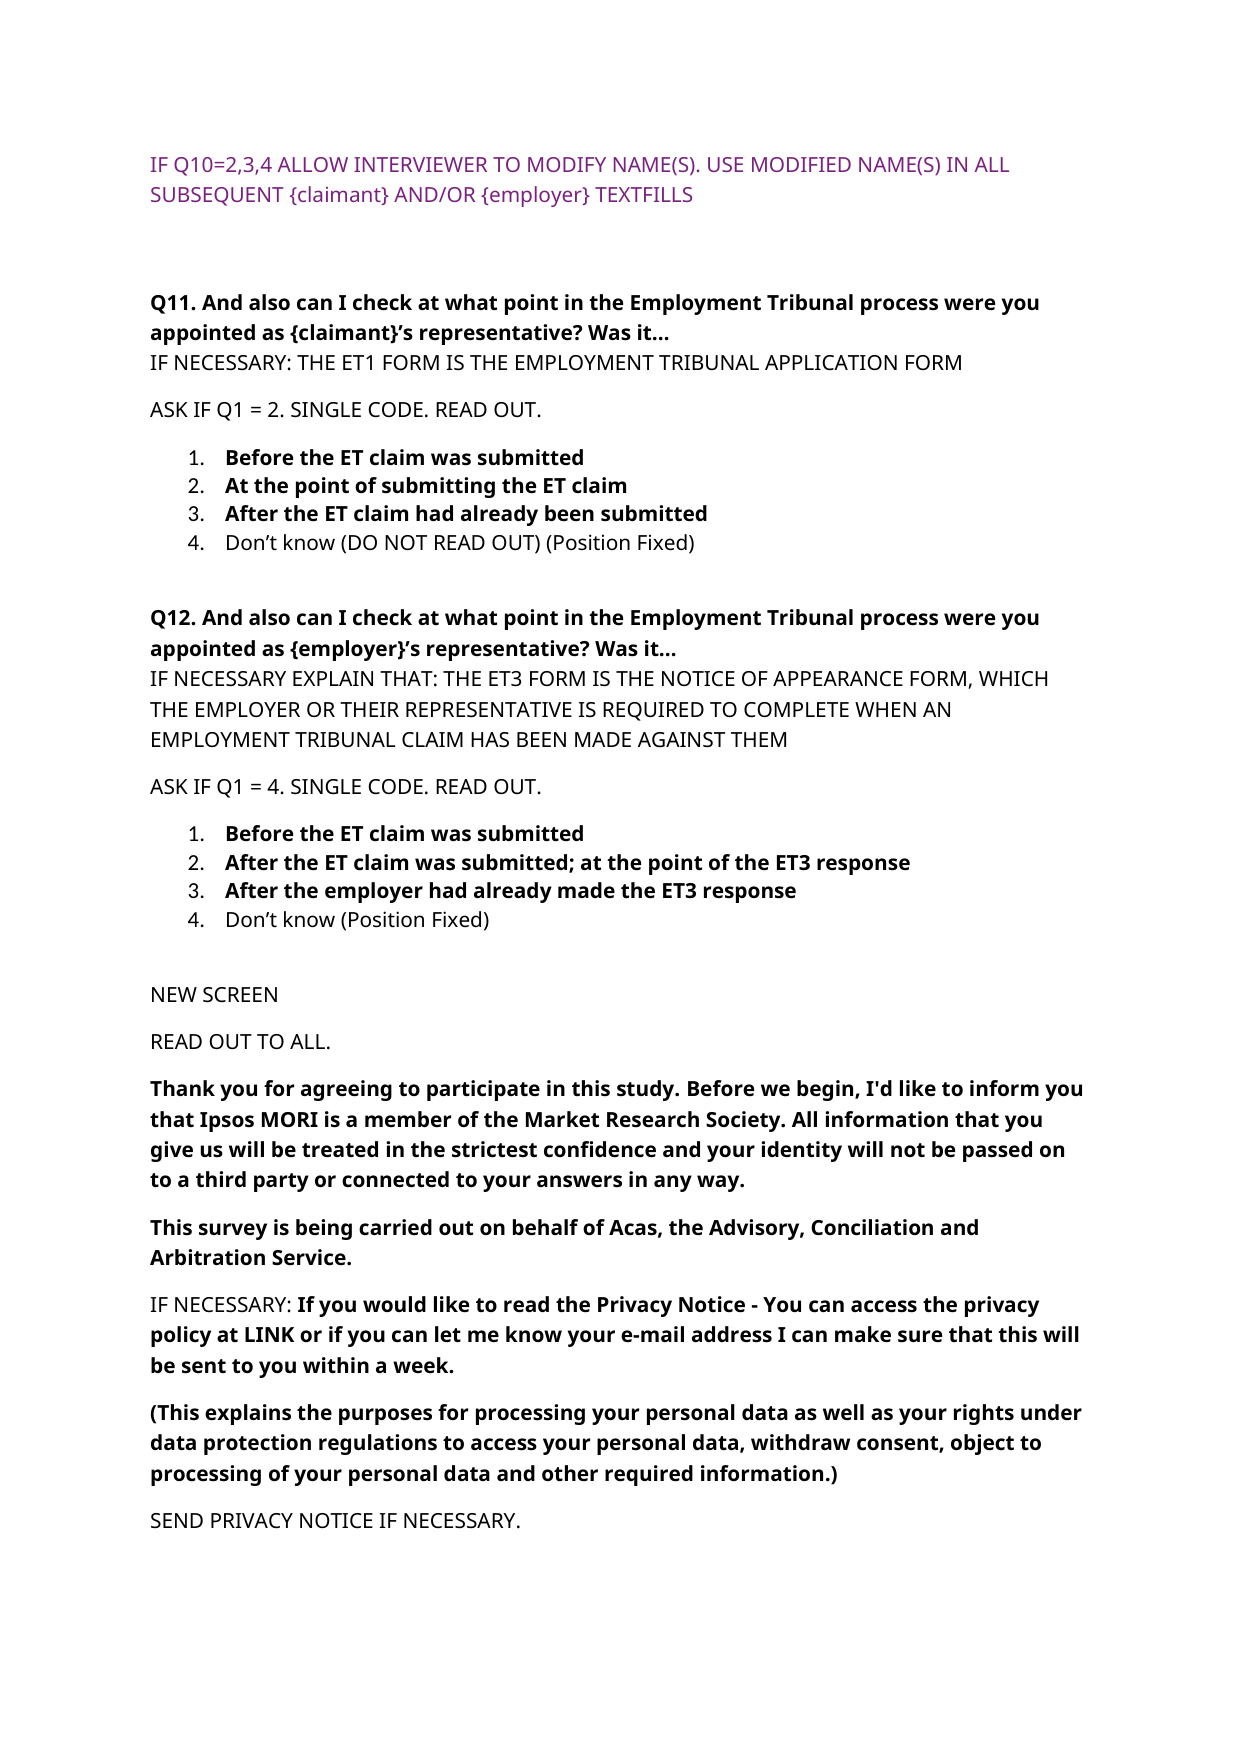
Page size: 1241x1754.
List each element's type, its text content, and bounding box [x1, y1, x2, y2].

list After the ET claim was submitted; at the point of the ET3 response [187, 848, 1090, 876]
list After the employer had already made the ET3 response [187, 876, 1090, 905]
text SEND PRIVACY NOTICE IF NECESSARY. [150, 1506, 1090, 1534]
text ASK IF Q1 = 4. SINGLE CODE. READ OUT. [150, 772, 1090, 801]
list Before the ET claim was submitted [187, 443, 1090, 471]
list Don’t know (Position Fixed) [187, 905, 1090, 933]
list Don’t know (DO NOT READ OUT) (Position Fixed) [187, 528, 1090, 556]
list Before the ET claim was submitted [187, 819, 1090, 848]
text IF NECESSARY: If you would like to read the Privacy Notice - You can access the privacy policy at LINK or if you can let me know your e-mail address I can make sure that this will be sent to you within a week. [150, 1290, 1090, 1379]
text Q11. And also can I check at what point in the Employment Tribunal process were you appointed as {claimant}’s representative? Was it… IF NECESSARY: THE ET1 FORM IS THE EMPLOYMENT TRIBUNAL APPLICATION FORM [150, 288, 1090, 377]
list After the ET claim had already been submitted [187, 499, 1090, 528]
text Q12. And also can I check at what point in the Employment Tribunal process were you appointed as {employer}’s representative? Was it… IF NECESSARY EXPLAIN THAT: THE ET3 FORM IS THE NOTICE OF APPEARANCE FORM, WHICH THE EMPLOYER OR THEIR REPRESENTATIVE IS REQUIRED TO COMPLETE WHEN AN EMPLOYMENT TRIBUNAL CLAIM HAS BEEN MADE AGAINST THEM [150, 603, 1090, 754]
text IF Q10=2,3,4 ALLOW INTERVIEWER TO MODIFY NAME(S). USE MODIFIED NAME(S) IN ALL SUBSEQUENT {claimant} AND/OR {employer} TEXTFILLS [150, 150, 1090, 269]
text READ OUT TO ALL. [150, 1027, 1090, 1056]
text ASK IF Q1 = 2. SINGLE CODE. READ OUT. [150, 396, 1090, 424]
text This survey is being carried out on behalf of Acas, the Advisory, Conciliation and Arbitration Service. [150, 1213, 1090, 1272]
text NEW SCREEN [150, 980, 1090, 1009]
list At the point of submitting the ET claim [187, 471, 1090, 499]
text Thank you for agreeing to participate in this study. Before we begin, I'd like to inform you that Ipsos MORI is a member of the Market Research Society. All information that you give us will be treated in the strictest confidence and your identity will not be passed on to a third party or connected to your answers in any way. [150, 1074, 1090, 1194]
text (This explains the purposes for processing your personal data as well as your rights under data protection regulations to access your personal data, withdraw consent, object to processing of your personal data and other required information.) [150, 1398, 1090, 1487]
